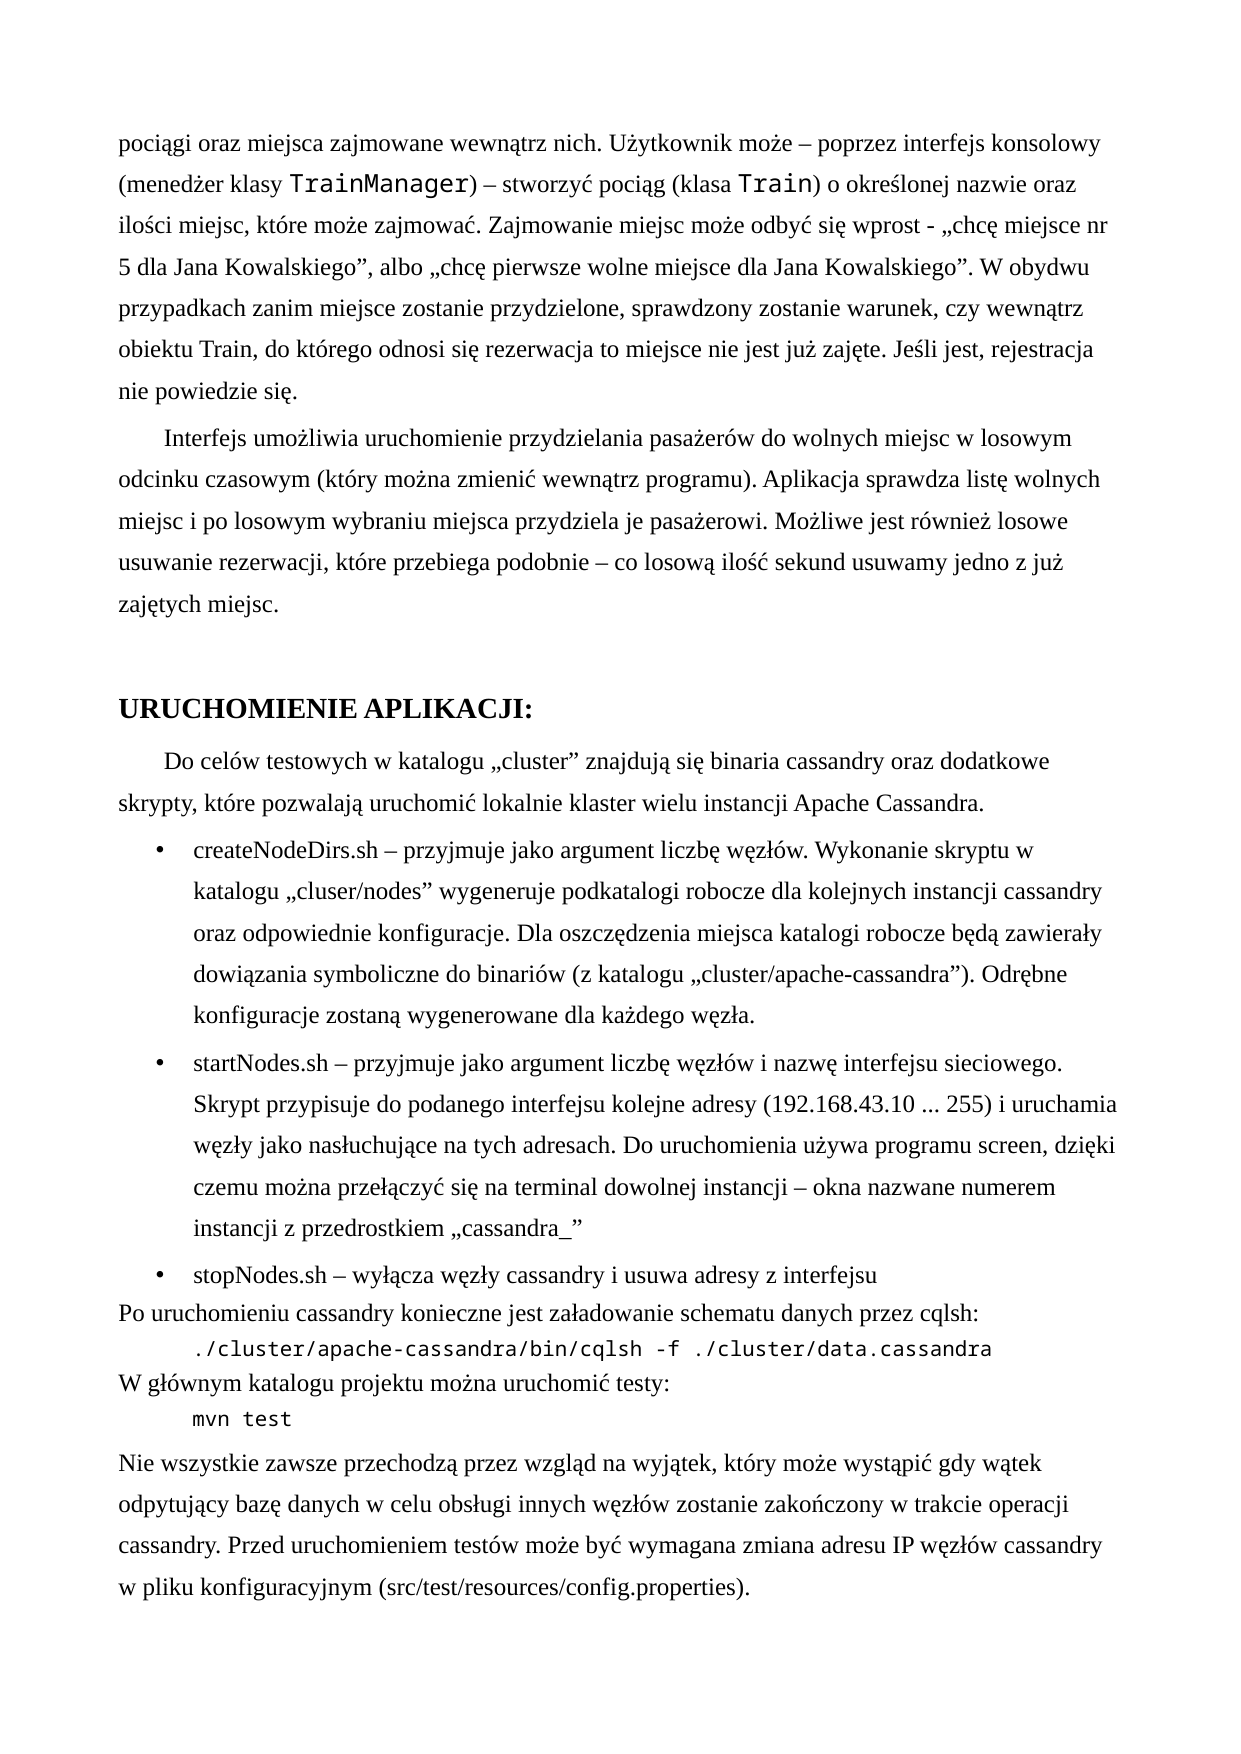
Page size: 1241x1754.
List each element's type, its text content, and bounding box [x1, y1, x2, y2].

list startNodes.sh – przyjmuje jako argument liczbę węzłów i nazwę interfejsu sieciowego. Skrypt przypisuje do podanego interfejsu kolejne adresy (192.168.43.10 ... 255) i uruchamia węzły jako nasłuchujące na tych adresach. Do uruchomienia używa programu screen, dzięki czemu można przełączyć się na terminal dowolnej instancji – okna nazwane numerem instancji z przedrostkiem „cassandra_” [156, 1038, 1122, 1245]
text W głównym katalogu projektu można uruchomić testy: [118, 1368, 1122, 1397]
text Do celów testowych w katalogu „cluster” znajdują się binaria cassandry oraz dodatkowe skrypty, które pozwalają uruchomić lokalnie klaster wielu instancji Apache Cassandra. [118, 737, 1122, 819]
text ./cluster/apache-cassandra/bin/cqlsh -f ./cluster/data.cassandra [118, 1333, 1122, 1362]
list createNodeDirs.sh – przyjmuje jako argument liczbę węzłów. Wykonanie skryptu w katalogu „cluser/nodes” wygeneruje podkatalogi robocze dla kolejnych instancji cassandry oraz odpowiednie konfiguracje. Dla oszczędzenia miejsca katalogi robocze będą zawierały dowiązania symboliczne do binariów (z katalogu „cluster/apache-cassandra”). Odrębne konfiguracje zostaną wygenerowane dla każdego węzła. [156, 825, 1122, 1032]
text Po uruchomieniu cassandry konieczne jest załadowanie schematu danych przez cqlsh: [118, 1298, 1122, 1327]
text URUCHOMIENIE APLIKACJI: [118, 691, 1122, 725]
text Interfejs umożliwia uruchomienie przydzielania pasażerów do wolnych miejsc w losowym odcinku czasowym (który można zmienić wewnątrz programu). Aplikacja sprawdza listę wolnych miejsc i po losowym wybraniu miejsca przydziela je pasażerowi. Możliwe jest również losowe usuwanie rezerwacji, które przebiega podobnie – co losową ilość sekund usuwamy jedno z już zajętych miejsc. [118, 413, 1122, 620]
text mvn test [118, 1403, 1122, 1432]
list stopNodes.sh – wyłącza węzły cassandry i usuwa adresy z interfejsu [156, 1251, 1122, 1292]
text Nie wszystkie zawsze przechodzą przez wzgląd na wyjątek, który może wystąpić gdy wątek odpytujący bazę danych w celu obsługi innych węzłów zostanie zakończony w trakcie operacji cassandry. Przed uruchomieniem testów może być wymagana zmiana adresu IP węzłów cassandry w pliku konfiguracyjnym (src/test/resources/config.properties). [118, 1438, 1122, 1603]
text pociągi oraz miejsca zajmowane wewnątrz nich. Użytkownik może – poprzez interfejs konsolowy (menedżer klasy TrainManager) – stworzyć pociąg (klasa Train) o określonej nazwie oraz ilości miejsc, które może zajmować. Zajmowanie miejsc może odbyć się wprost - „chcę miejsce nr 5 dla Jana Kowalskiego”, albo „chcę pierwsze wolne miejsce dla Jana Kowalskiego”. W obydwu przypadkach zanim miejsce zostanie przydzielone, sprawdzony zostanie warunek, czy wewnątrz obiektu Train, do którego odnosi się rezerwacja to miejsce nie jest już zajęte. Jeśli jest, rejestracja nie powiedzie się. [118, 118, 1122, 408]
